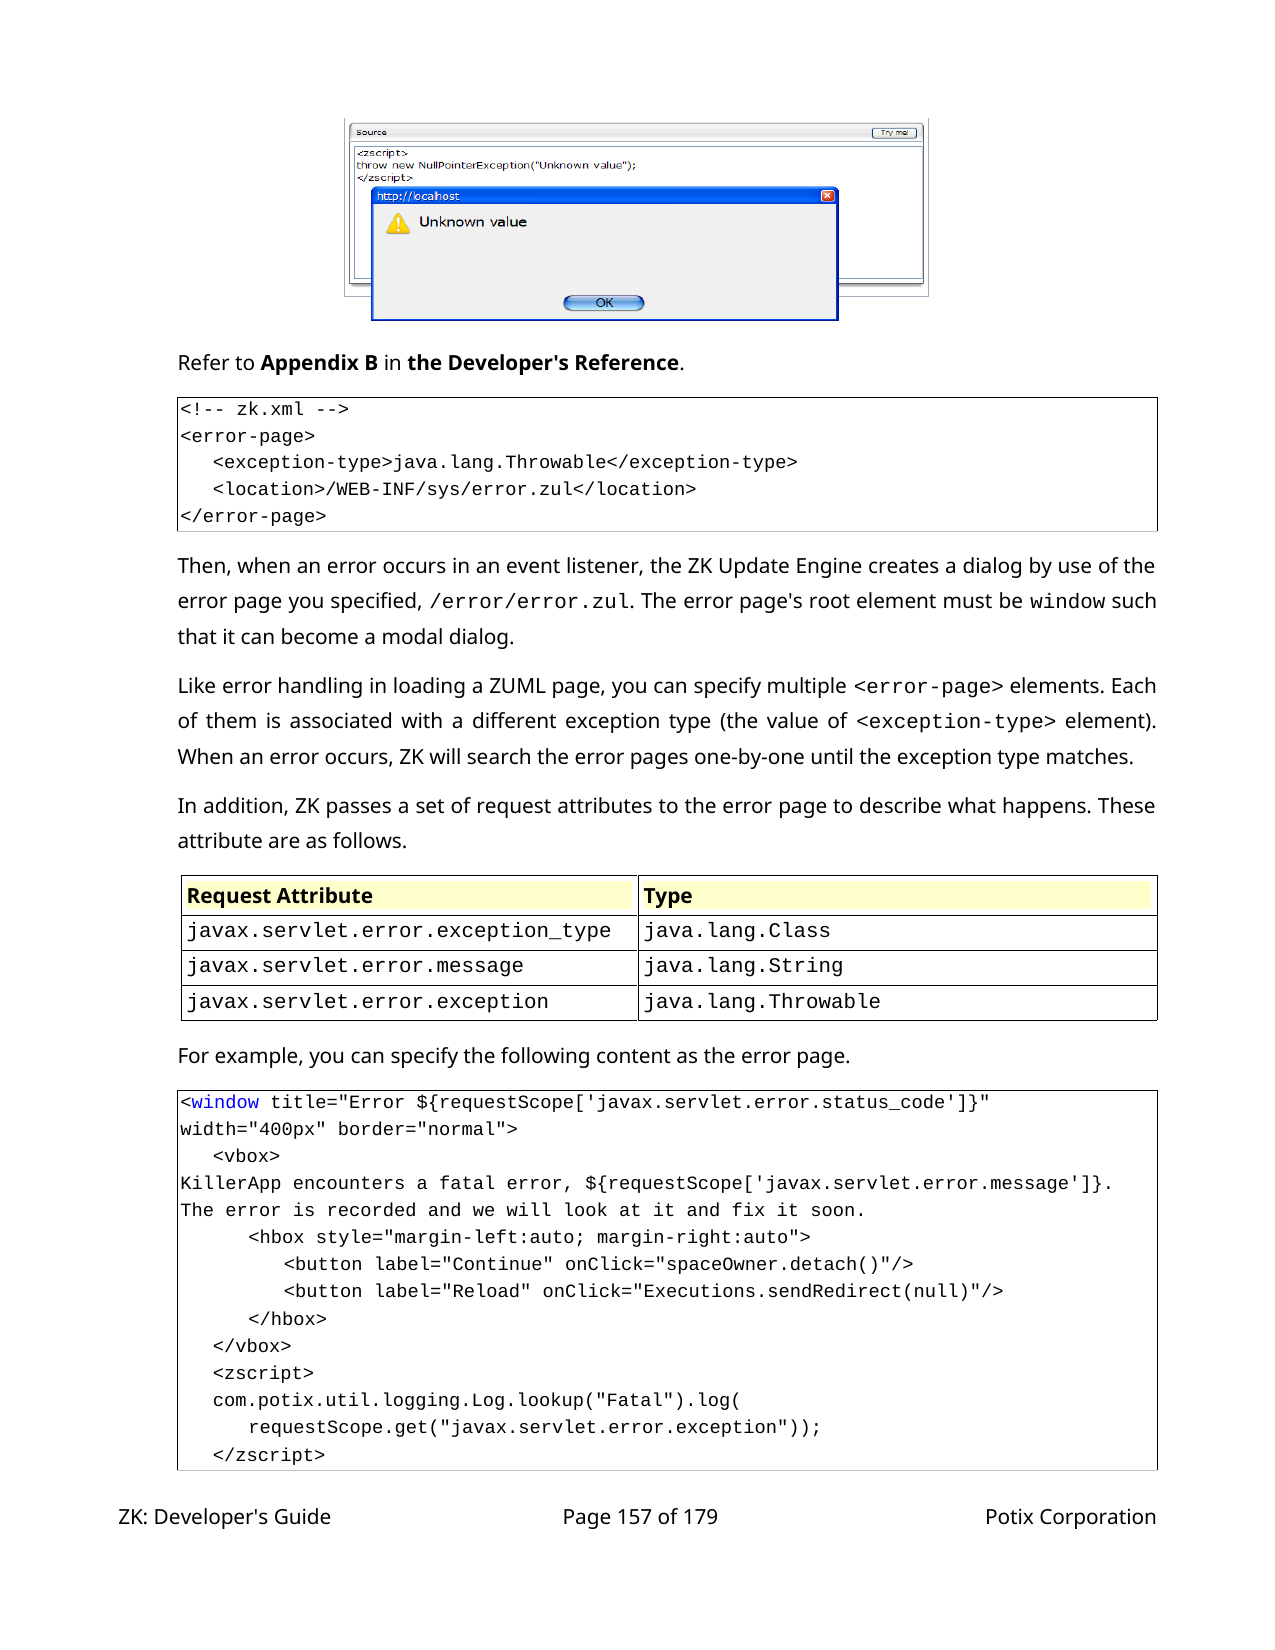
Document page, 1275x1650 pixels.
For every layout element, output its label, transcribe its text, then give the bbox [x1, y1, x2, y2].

text <zscript> [178, 1361, 1157, 1385]
table_header Request Attribute [182, 876, 637, 915]
text Refer to Appendix B in the Developer's Reference. [177, 348, 1157, 376]
text com.potix.util.logging.Log.lookup("Fatal").log( [178, 1388, 1157, 1412]
text <hbox style="margin-left:auto; margin-right:auto"> [178, 1225, 1157, 1249]
text width="400px" border="normal"> [178, 1117, 1157, 1141]
text For example, you can specify the following content as the error page. [177, 1041, 1157, 1069]
table_cell java.lang.Throwable [639, 986, 1157, 1020]
text <vbox> [178, 1144, 1157, 1168]
text requestScope.get("javax.servlet.error.exception")); [178, 1415, 1157, 1439]
table_header Type [639, 876, 1157, 915]
text KillerApp encounters a fatal error, ${requestScope['javax.servlet.error.message']}. The error is recorded and we will look at it and fix it soon. [178, 1171, 1157, 1222]
text <button label="Continue" onClick="spaceOwner.detach()"/> [178, 1252, 1157, 1276]
text <!-- zk.xml --> [178, 398, 1157, 421]
table_cell java.lang.Class [639, 916, 1157, 950]
text Like error handling in loading a ZUML page, you can specify multiple <error-page> elements. Each of them is associated with a different exception type (the value of <exception-type> element). When an error occurs, ZK will search the error pages one-by-one until the exception type matches. [177, 671, 1157, 770]
text </vbox> [178, 1334, 1157, 1358]
text </hbox> [178, 1306, 1157, 1331]
text </zscript> [178, 1442, 1157, 1470]
text <window title="Error ${requestScope['javax.servlet.error.status_code']}" [178, 1091, 1157, 1114]
table_cell javax.servlet.error.exception [182, 986, 637, 1020]
table_cell java.lang.String [639, 951, 1157, 985]
picture [342, 118, 933, 323]
text <error-page> <exception-type>java.lang.Throwable</exception-type> <location>/WEB-INF/sys/error.zul</location> </error-page> [178, 424, 1157, 531]
table_cell javax.servlet.error.message [182, 951, 637, 985]
text <button label="Reload" onClick="Executions.sendRedirect(null)"/> [178, 1279, 1157, 1303]
text Then, when an error occurs in an event listener, the ZK Update Engine creates a dialog by use of the error page you specified, /error/error.zul. The error page's root element must be window such that it can become a modal dialog. [177, 551, 1157, 650]
table_cell javax.servlet.error.exception_type [182, 916, 637, 950]
text In addition, ZK passes a set of request attributes to the error page to describe what happens. These attribute are as follows. [177, 791, 1157, 854]
